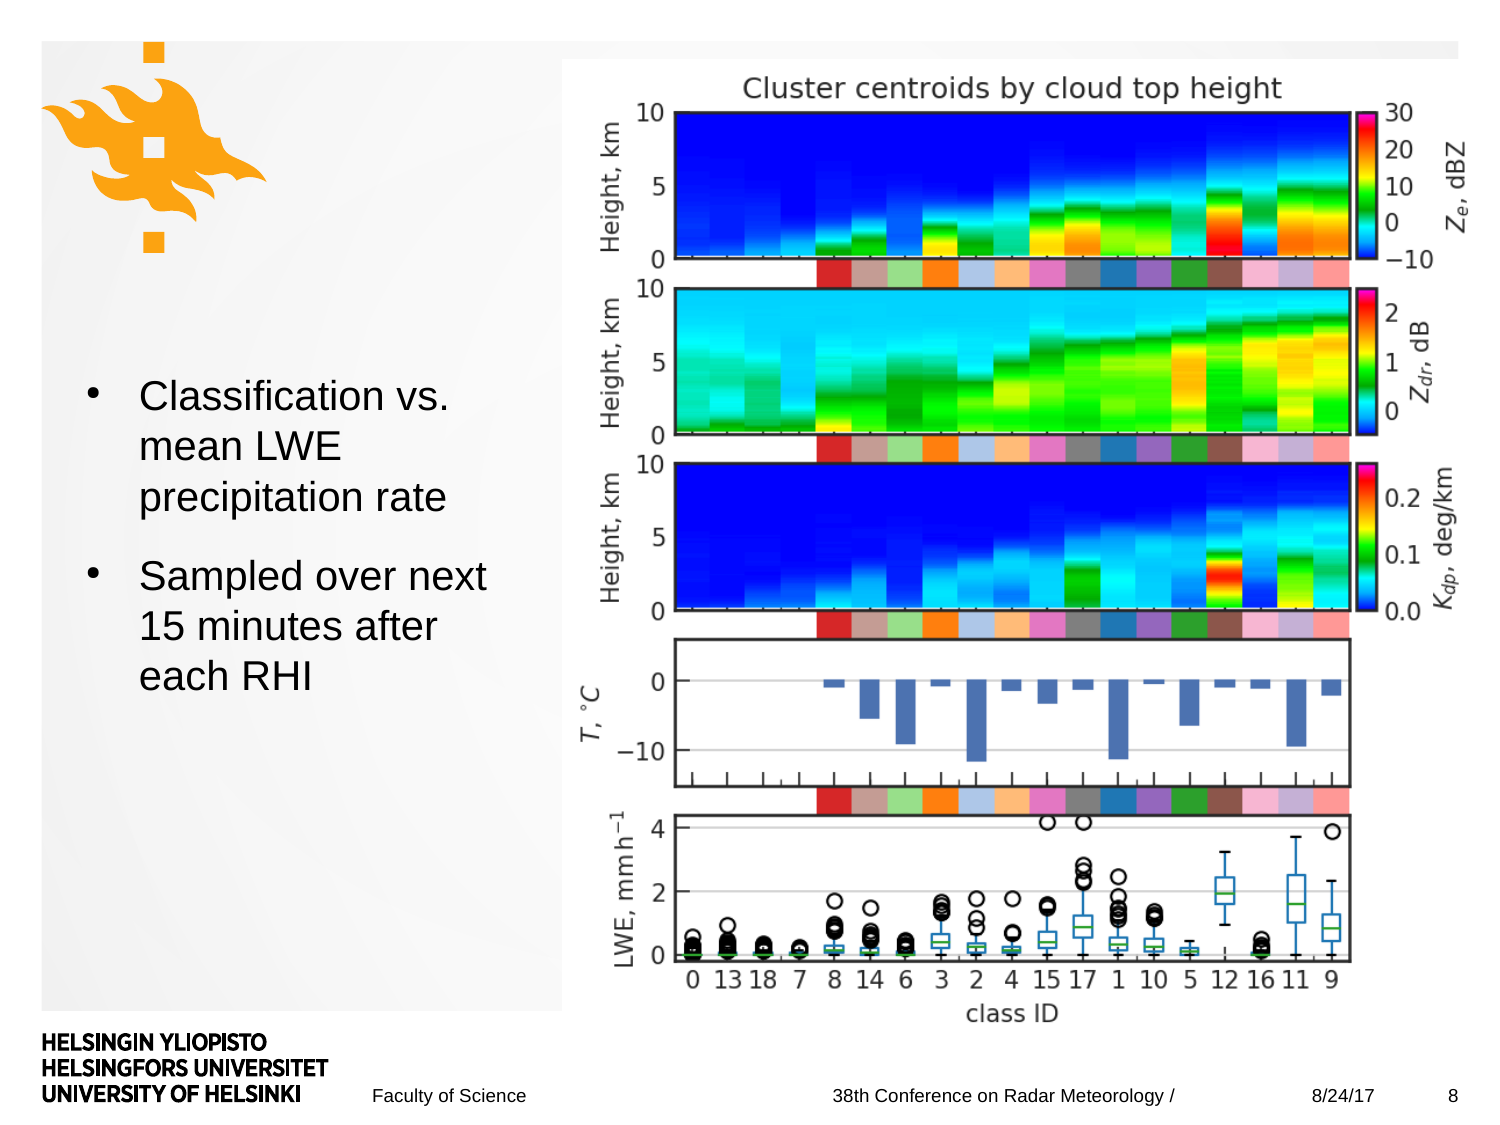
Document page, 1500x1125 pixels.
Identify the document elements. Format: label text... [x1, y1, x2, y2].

picture [41, 41, 1489, 1044]
list Classification vs. mean LWE precipitation rate Sampled over next 15 minutes after each RHI [53, 361, 514, 1000]
picture [144, 137, 164, 158]
